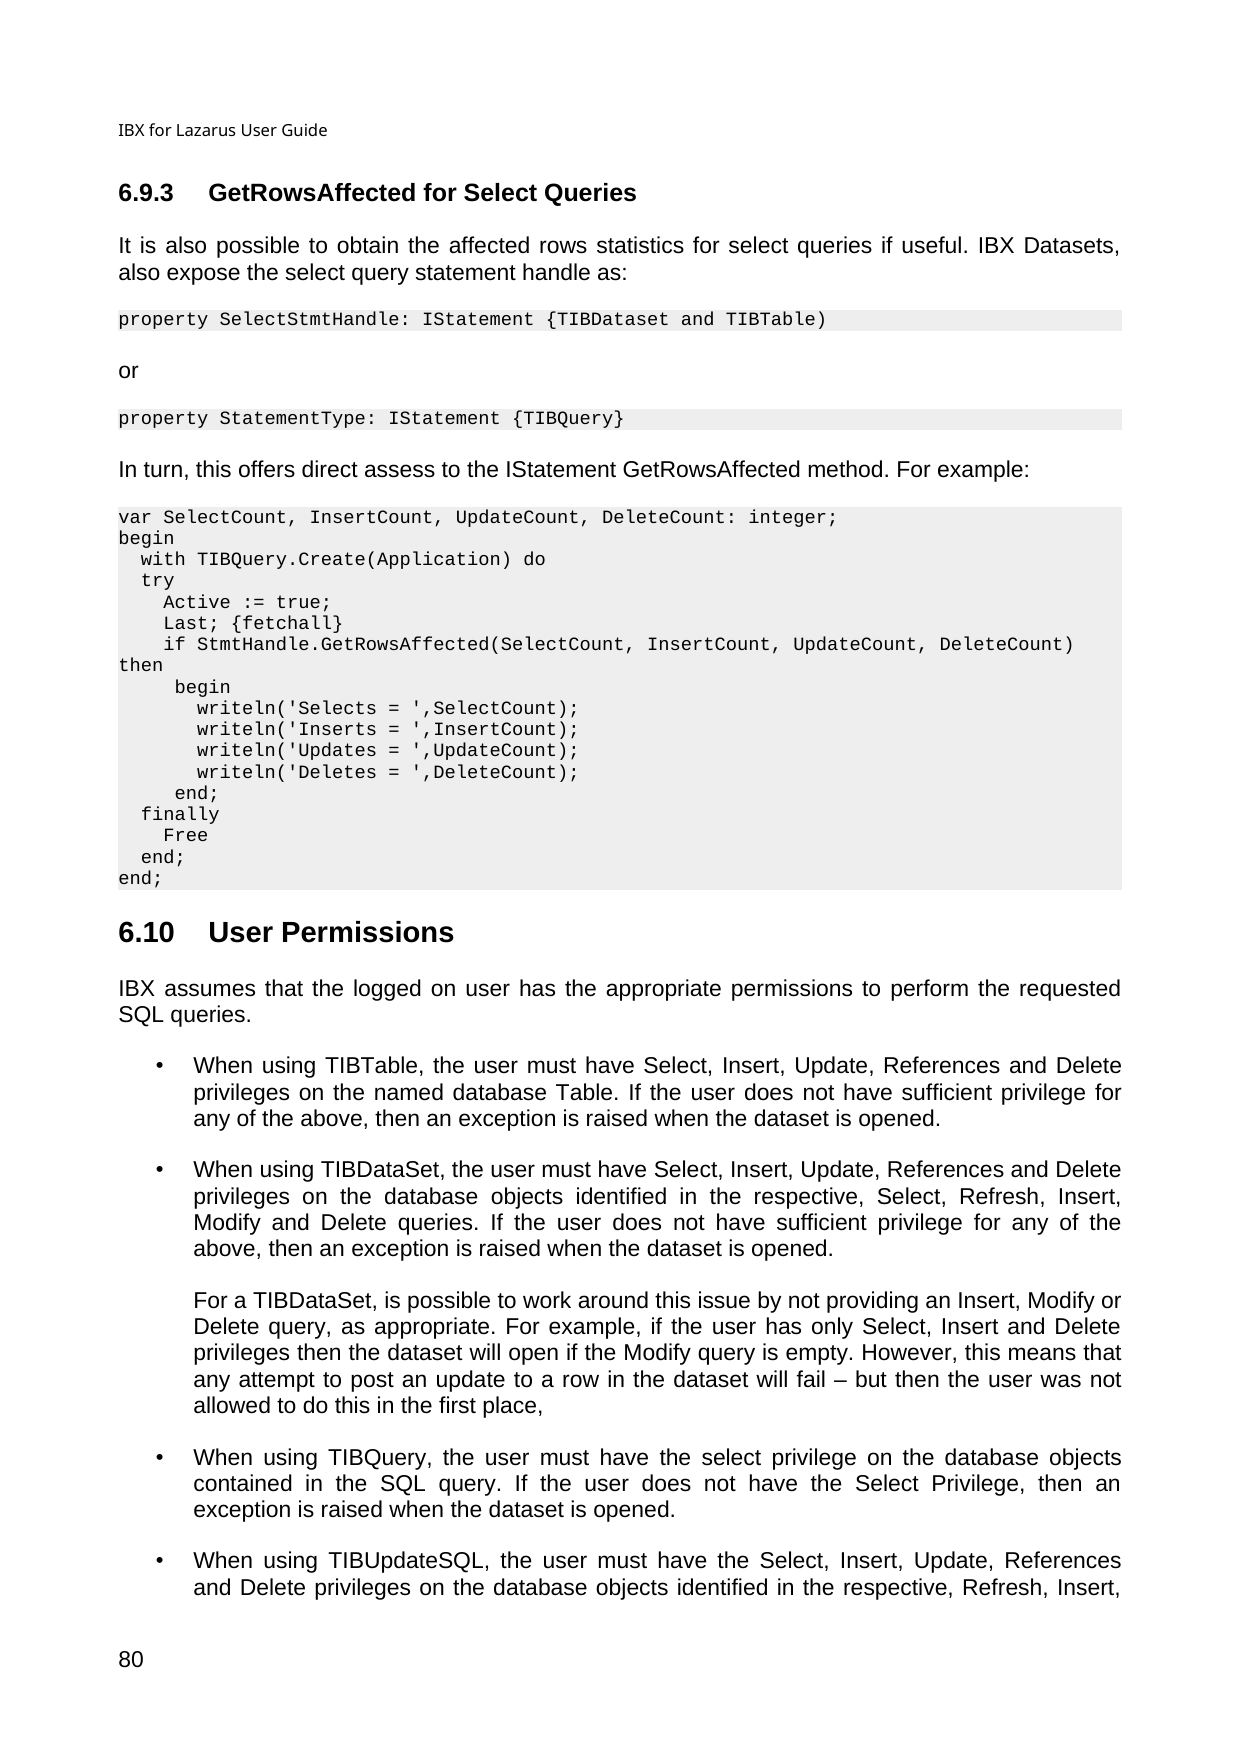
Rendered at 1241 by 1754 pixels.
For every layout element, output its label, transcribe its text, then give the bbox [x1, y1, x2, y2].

text or [118, 357, 1122, 383]
list When using TIBUpdateSQL, the user must have the Select, Insert, Update, References and Delete privileges on the database objects identified in the respective, Refresh, Insert, [156, 1547, 1122, 1600]
text finally [118, 805, 1122, 826]
subtitle User Permissions [118, 915, 1122, 949]
text writeln('Deletes = ',DeleteCount); [118, 762, 1122, 784]
list When using TIBTable, the user must have Select, Insert, Update, References and Delete privileges on the named database Table. If the user does not have sufficient privilege for any of the above, then an exception is raised when the dataset is opened. [156, 1052, 1122, 1131]
list When using TIBQuery, the user must have the select privilege on the database objects contained in the SQL query. If the user does not have the Select Privilege, then an exception is raised when the dataset is opened. [156, 1443, 1122, 1522]
text IBX assumes that the logged on user has the appropriate permissions to perform the requested SQL queries. [118, 974, 1122, 1027]
text writeln('Updates = ',UpdateCount); [118, 741, 1122, 762]
text writeln('Inserts = ',InsertCount); [118, 720, 1122, 741]
text property StatementType: IStatement {TIBQuery} [118, 409, 1122, 430]
text begin [118, 677, 1122, 699]
text begin [118, 529, 1122, 550]
text Active := true; [118, 592, 1122, 614]
text For a TIBDataSet, is possible to work around this issue by not providing an Insert, Modify or Delete query, as appropriate. For example, if the user has only Select, Insert and Delete privileges then the dataset will open if the Modify query is empty. However, this means that any attempt to post an update to a row in the dataset will fail – but then the user was not allowed to do this in the first place, [193, 1287, 1122, 1418]
list When using TIBDataSet, the user must have Select, Insert, Update, References and Delete privileges on the database objects identified in the respective, Select, Refresh, Insert, Modify and Delete queries. If the user does not have sufficient privilege for any of the above, then an exception is raised when the dataset is opened. [156, 1156, 1122, 1262]
text Free [118, 826, 1122, 847]
text if StmtHandle.GetRowsAffected(SelectCount, InsertCount, UpdateCount, DeleteCount) then [118, 635, 1122, 677]
text end; [118, 847, 1122, 869]
text try [118, 571, 1122, 592]
text Last; {fetchall} [118, 614, 1122, 635]
subtitle GetRowsAffected for Select Queries [118, 178, 1122, 207]
text var SelectCount, InsertCount, UpdateCount, DeleteCount: integer; [118, 507, 1122, 529]
text property SelectStmtHandle: IStatement {TIBDataset and TIBTable) [118, 310, 1122, 331]
text It is also possible to obtain the affected rows statistics for select queries if useful. IBX Datasets, also expose the select query statement handle as: [118, 232, 1122, 285]
text with TIBQuery.Create(Application) do [118, 550, 1122, 571]
text In turn, this offers direct assess to the IStatement GetRowsAffected method. For example: [118, 456, 1122, 482]
text end; [118, 784, 1122, 805]
text writeln('Selects = ',SelectCount); [118, 699, 1122, 720]
text end; [118, 869, 1122, 890]
